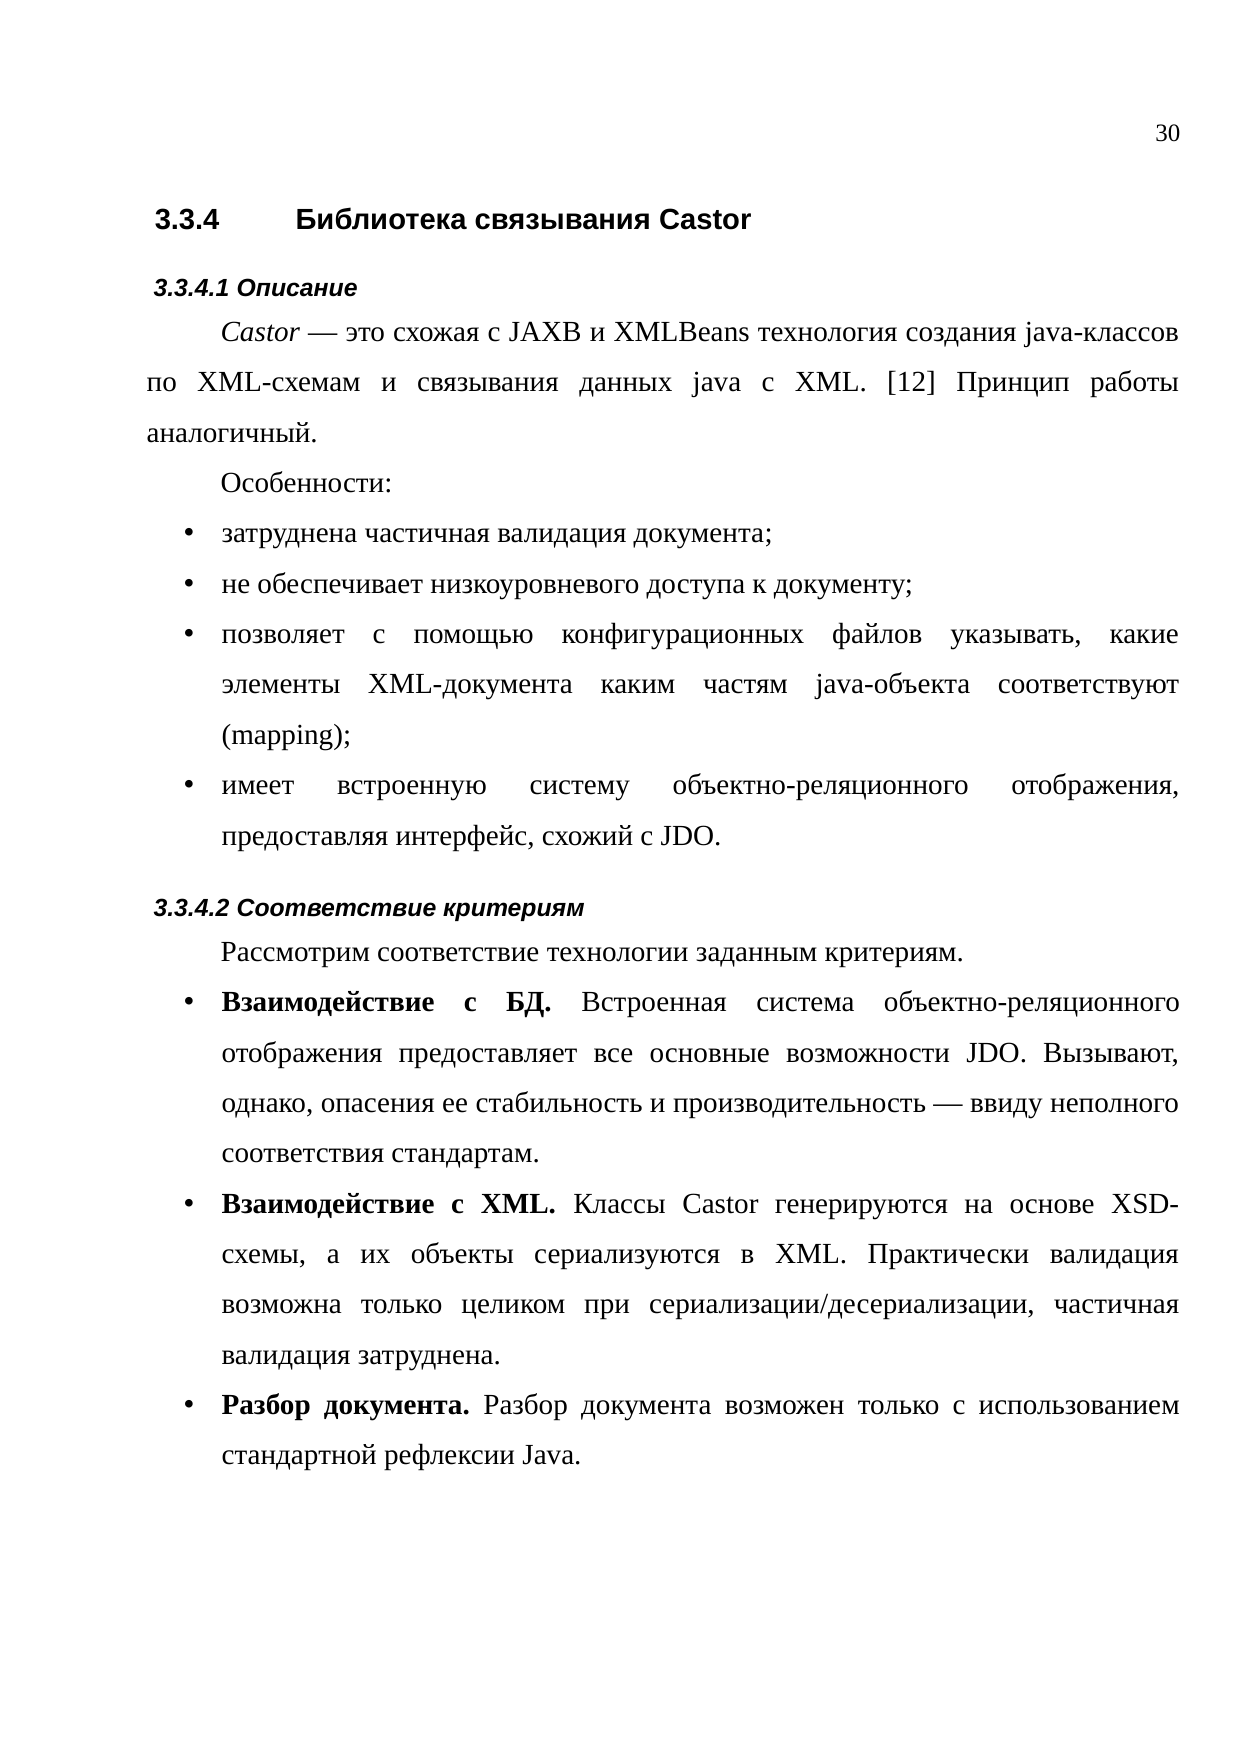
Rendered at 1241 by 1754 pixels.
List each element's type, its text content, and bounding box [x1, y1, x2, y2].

text Рассмотрим соответствие технологии заданным критериям. [146, 934, 1180, 968]
subtitle Библиотека связывания Castor [146, 202, 1180, 236]
list не обеспечивает низкоуровневого доступа к документу; [184, 566, 1180, 599]
subtitle Описание [146, 273, 1180, 302]
list Взаимодействие с XML. Классы Castor генерируются на основе XSD-схемы, а их объекты сериализуются в XML. Практически валидация возможна только целиком при сериализации/десериализации, частичная валидация затруднена. [184, 1186, 1180, 1370]
text Castor — это схожая с JAXB и XMLBeans технология создания java-классов по XML-схемам и связывания данных java с XML. [12] Принцип работы аналогичный. [146, 314, 1180, 448]
list Взаимодействие с БД. Встроенная система объектно-реляционного отображения предоставляет все основные возможности JDO. Вызывают, однако, опасения ее стабильность и производительность — ввиду неполного соответствия стандартам. [184, 984, 1180, 1169]
list имеет встроенную систему объектно-реляционного отображения, предоставляя интерфейс, схожий с JDO. [184, 767, 1180, 851]
list Разбор документа. Разбор документа возможен только с использованием стандартной рефлексии Java. [184, 1387, 1180, 1471]
text Особенности: [146, 465, 1180, 499]
list затруднена частичная валидация документа; [184, 515, 1180, 549]
subtitle Соответствие критериям [146, 893, 1180, 922]
list позволяет с помощью конфигурационных файлов указывать, какие элементы XML-документа каким частям java-объекта соответствуют (mapping); [184, 616, 1180, 751]
